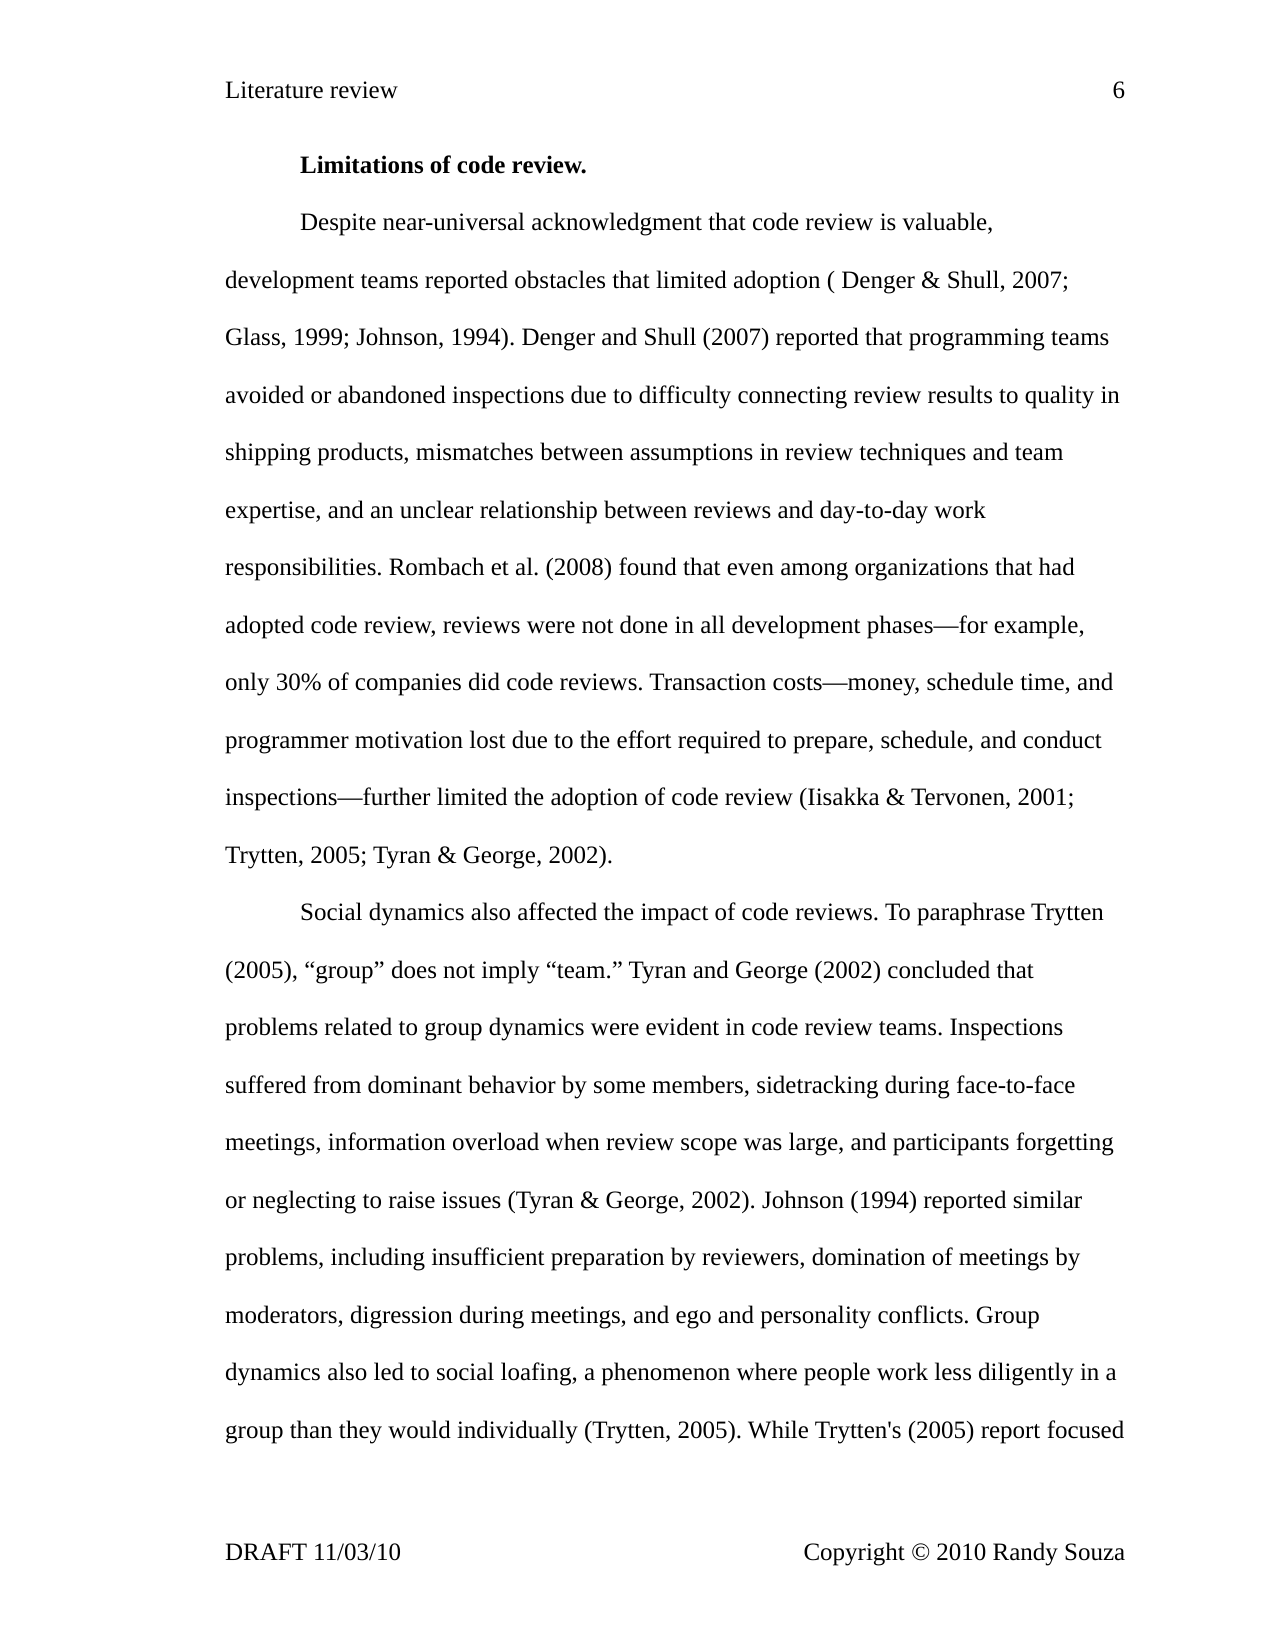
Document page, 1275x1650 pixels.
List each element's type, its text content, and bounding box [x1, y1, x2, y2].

text Despite near-universal acknowledgment that code review is valuable, development teams reported obstacles that limited adoption ( Denger & Shull, 2007; Glass, 1999; Johnson, 1994). Denger and Shull (2007) reported that programming teams avoided or abandoned inspections due to difficulty connecting review results to quality in shipping products, mismatches between assumptions in review techniques and team expertise, and an unclear relationship between reviews and day-to-day work responsibilities. Rombach et al. (2008) found that even among organizations that had adopted code review, reviews were not done in all development phases—for example, only 30% of companies did code reviews. Transaction costs—money, schedule time, and programmer motivation lost due to the effort required to prepare, schedule, and conduct inspections—further limited the adoption of code review (Iisakka & Tervonen, 2001; Trytten, 2005; Tyran & George, 2002). [225, 207, 1125, 869]
subtitle Limitations of code review. [300, 150, 1125, 179]
text Social dynamics also affected the impact of code reviews. To paraphrase Trytten (2005), “group” does not imply “team.” Tyran and George (2002) concluded that problems related to group dynamics were evident in code review teams. Inspections suffered from dominant behavior by some members, sidetracking during face-to-face meetings, information overload when review scope was large, and participants forgetting or neglecting to raise issues (Tyran & George, 2002). Johnson (1994) reported similar problems, including insufficient preparation by reviewers, domination of meetings by moderators, digression during meetings, and ego and personality conflicts. Group dynamics also led to social loafing, a phenomenon where people work less diligently in a group than they would individually (Trytten, 2005). While Trytten's (2005) report focused [225, 897, 1125, 1444]
